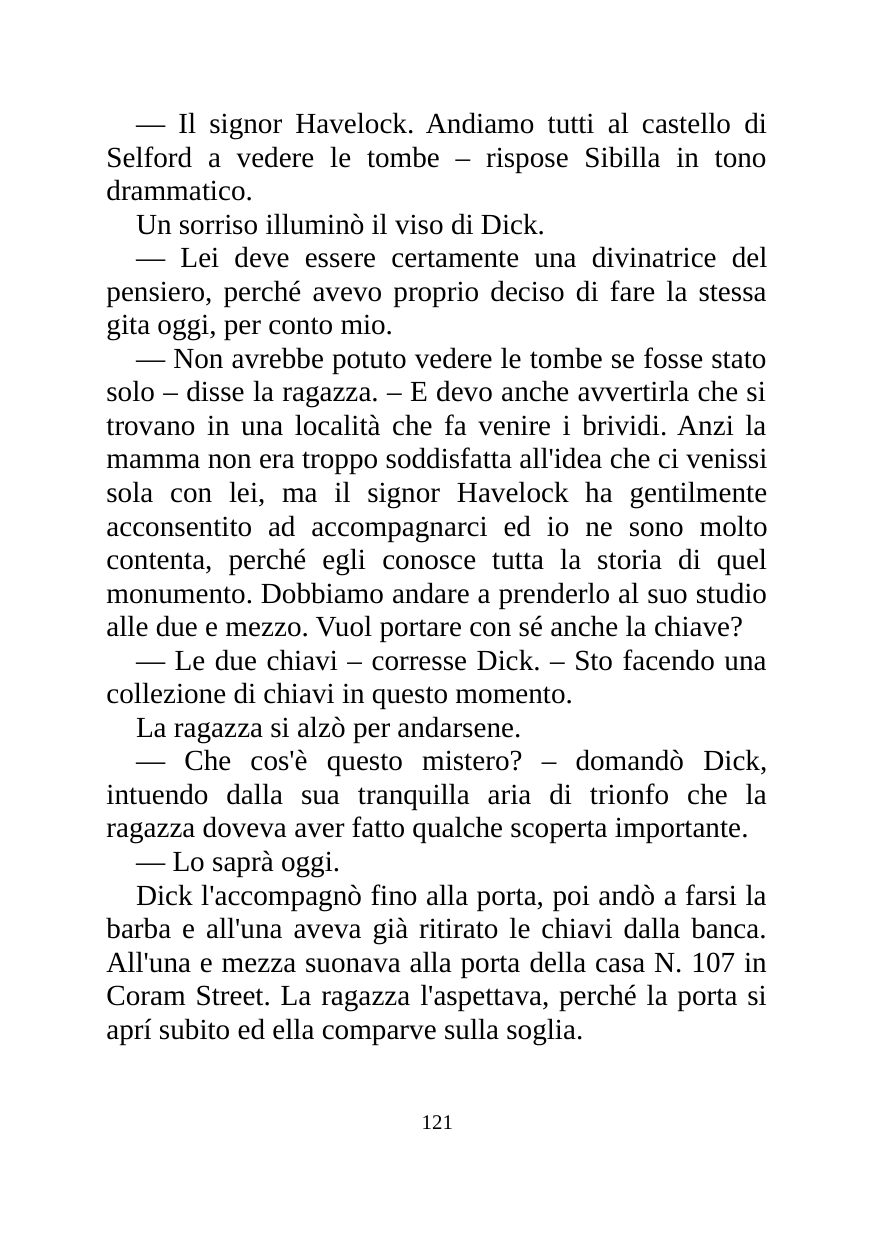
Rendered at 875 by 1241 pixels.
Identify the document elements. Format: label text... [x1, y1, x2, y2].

text — Non avrebbe potuto vedere le tombe se fosse stato solo – disse la ragazza. – E devo anche avvertirla che si trovano in una località che fa venire i brividi. Anzi la mamma non era troppo soddisfatta all'idea che ci venissi sola con lei, ma il signor Havelock ha gentilmente acconsentito ad accompagnarci ed io ne sono molto contenta, perché egli conosce tutta la storia di quel monumento. Dobbiamo andare a prenderlo al suo studio alle due e mezzo. Vuol portare con sé anche la chiave? [106, 341, 768, 643]
text — Lo saprà oggi. [106, 844, 768, 878]
text — Le due chiavi – corresse Dick. – Sto facendo una collezione di chiavi in questo momento. [106, 643, 768, 710]
text — Lei deve essere certamente una divinatrice del pensiero, perché avevo proprio deciso di fare la stessa gita oggi, per conto mio. [106, 240, 768, 341]
text Dick l'accompagnò fino alla porta, poi andò a farsi la barba e all'una aveva già ritirato le chiavi dalla banca. All'una e mezza suonava alla porta della casa N. 107 in Coram Street. La ragazza l'aspettava, perché la porta si aprí subito ed ella comparve sulla soglia. [106, 878, 768, 1045]
text Un sorriso illuminò il viso di Dick. [106, 207, 768, 240]
text La ragazza si alzò per andarsene. [106, 710, 768, 743]
text — Che cos'è questo mistero? – domandò Dick, intuendo dalla sua tranquilla aria di trionfo che la ragazza doveva aver fatto qualche scoperta importante. [106, 743, 768, 844]
text — Il signor Havelock. Andiamo tutti al castello di Selford a vedere le tombe – rispose Sibilla in tono drammatico. [106, 106, 768, 207]
